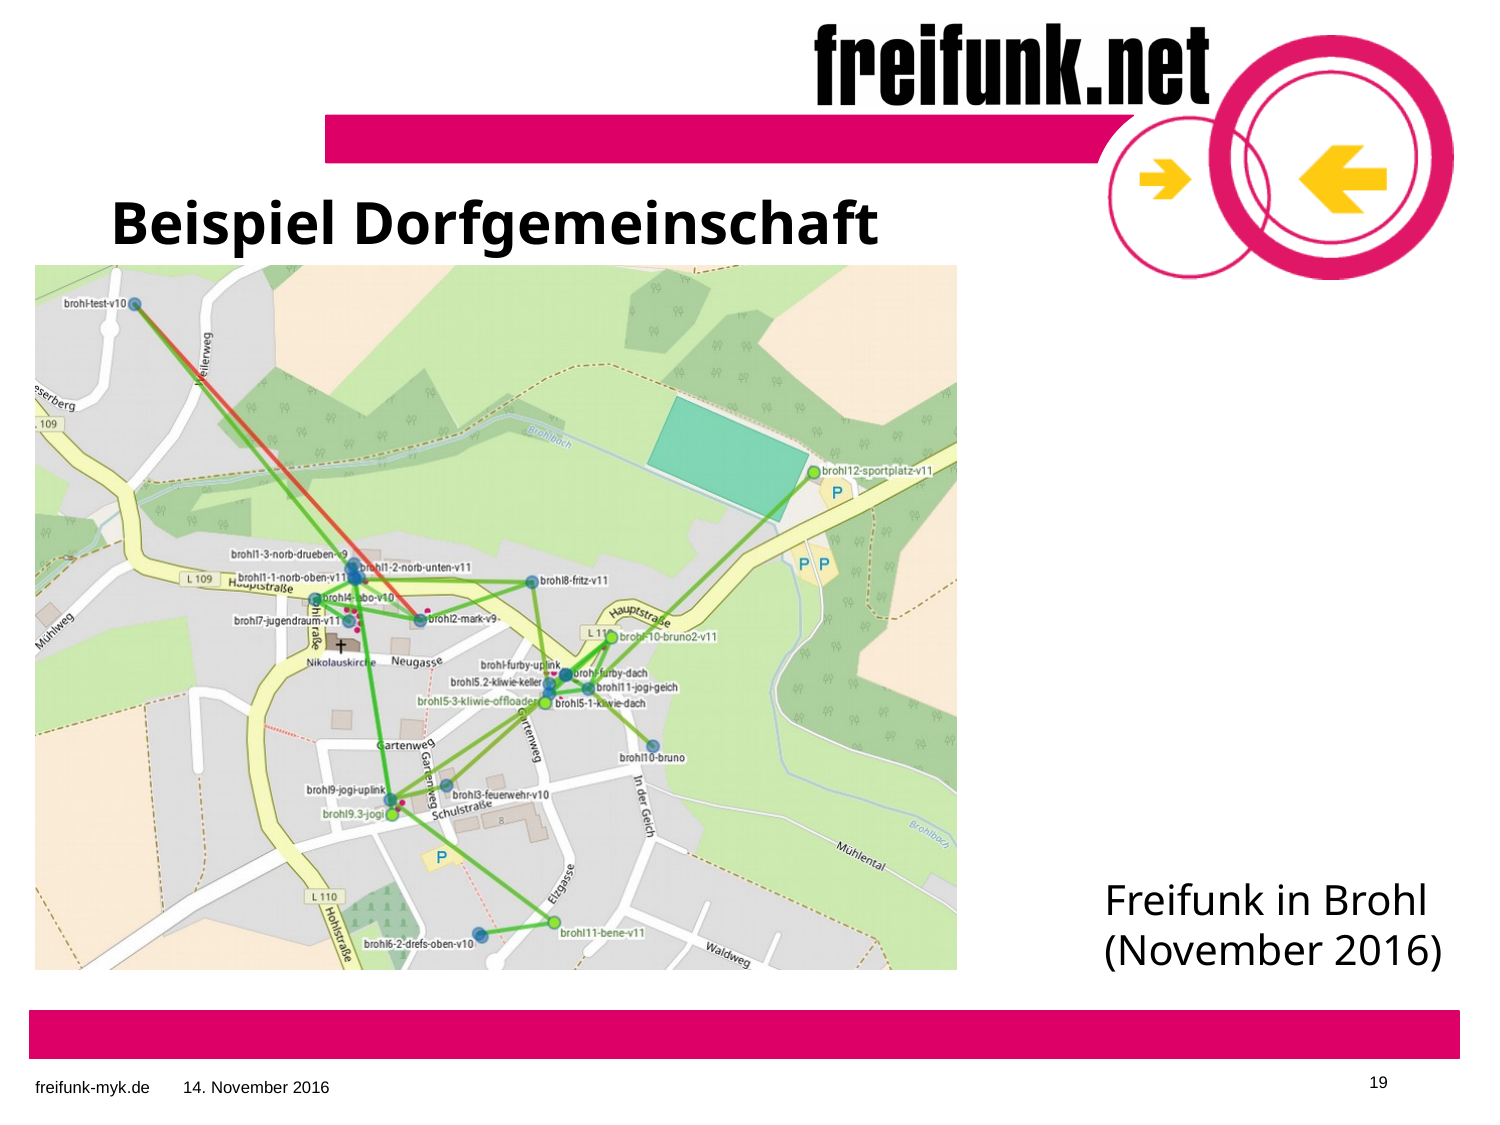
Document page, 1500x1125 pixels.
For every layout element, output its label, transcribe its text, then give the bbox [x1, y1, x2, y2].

title Beispiel Dorfgemeinschaft [110, 160, 1093, 282]
picture [815, 23, 1454, 280]
picture [35, 265, 957, 970]
list Freifunk in Brohl (November 2016) [1086, 873, 1453, 1022]
